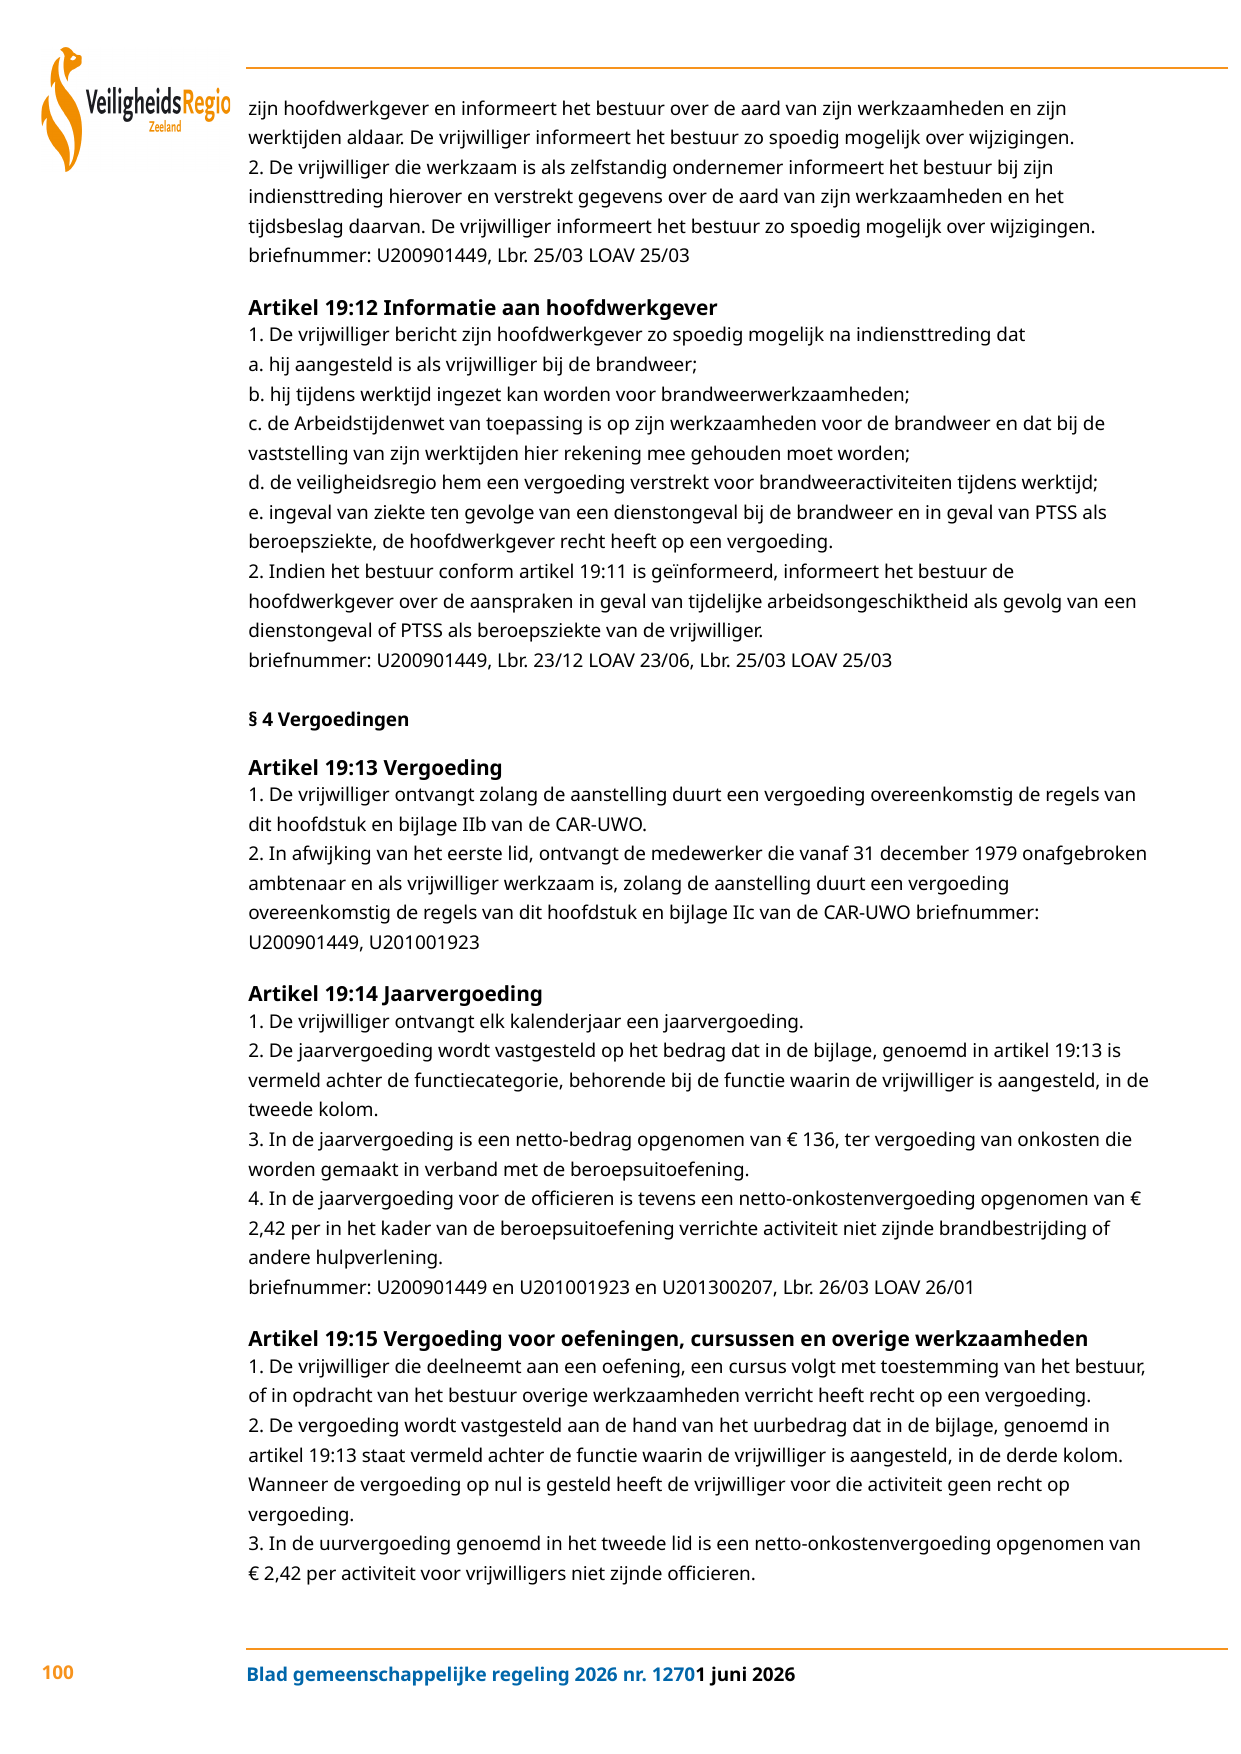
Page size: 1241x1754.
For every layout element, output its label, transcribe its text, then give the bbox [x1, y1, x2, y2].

text briefnummer: U200901449, Lbr. 25/03 LOAV 25/03 [248, 243, 1152, 268]
text 1. De vrijwilliger bericht zijn hoofdwerkgever zo spoedig mogelijk na indiensttreding dat [248, 322, 1152, 347]
text Artikel 19:14 Jaarvergoeding [248, 979, 1152, 1008]
text 2. De vergoeding wordt vastgesteld aan de hand van het uurbedrag dat in de bijlage, genoemd in artikel 19:13 staat vermeld achter de functie waarin de vrijwilliger is aangesteld, in de derde kolom. Wanneer de vergoeding op nul is gesteld heeft de vrijwilliger voor die activiteit geen recht op vergoeding. [248, 1412, 1152, 1527]
text 1. De vrijwilliger die deelneemt aan een oefening, een cursus volgt met toestemming van het bestuur, of in opdracht van het bestuur overige werkzaamheden verricht heeft recht op een vergoeding. [248, 1353, 1152, 1408]
text e. ingeval van ziekte ten gevolge van een dienstongeval bij de brandweer en in geval van PTSS als beroepsziekte, de hoofdwerkgever recht heeft op een vergoeding. [248, 499, 1152, 554]
text b. hij tijdens werktijd ingezet kan worden voor brandweerwerkzaamheden; [248, 381, 1152, 406]
text 2. Indien het bestuur conform artikel 19:11 is geïnformeerd, informeert het bestuur de hoofdwerkgever over de aanspraken in geval van tijdelijke arbeidsongeschiktheid als gevolg van een dienstongeval of PTSS als beroepsziekte van de vrijwilliger. [248, 558, 1152, 643]
text Artikel 19:13 Vergoeding [248, 753, 1152, 781]
text Artikel 19:12 Informatie aan hoofdwerkgever [248, 293, 1152, 322]
text a. hij aangesteld is als vrijwilliger bij de brandweer; [248, 351, 1152, 377]
text zijn hoofdwerkgever en informeert het bestuur over de aard van zijn werkzaamheden en zijn werktijden aldaar. De vrijwilliger informeert het bestuur zo spoedig mogelijk over wijzigingen. [248, 95, 1152, 150]
text 3. In de uurvergoeding genoemd in het tweede lid is een netto-onkostenvergoeding opgenomen van € 2,42 per activiteit voor vrijwilligers niet zijnde officieren. [248, 1531, 1152, 1586]
text briefnummer: U200901449 en U201001923 en U201300207, Lbr. 26/03 LOAV 26/01 [248, 1274, 1152, 1300]
text Artikel 19:15 Vergoeding voor oefeningen, cursussen en overige werkzaamheden [248, 1324, 1152, 1353]
text 1. De vrijwilliger ontvangt zolang de aanstelling duurt een vergoeding overeenkomstig de regels van dit hoofdstuk en bijlage IIb van de CAR-UWO. [248, 781, 1152, 836]
text c. de Arbeidstijdenwet van toepassing is op zijn werkzaamheden voor de brandweer en dat bij de vaststelling van zijn werktijden hier rekening mee gehouden moet worden; [248, 410, 1152, 466]
text d. de veiligheidsregio hem een vergoeding verstrekt voor brandweeractiviteiten tijdens werktijd; [248, 469, 1152, 495]
text § 4 Vergoedingen [248, 706, 1152, 732]
picture [41, 47, 231, 172]
text 3. In de jaarvergoeding is een netto-bedrag opgenomen van € 136, ter vergoeding van onkosten die worden gemaakt in verband met de beroepsuitoefening. [248, 1126, 1152, 1182]
text 2. In afwijking van het eerste lid, ontvangt de medewerker die vanaf 31 december 1979 onafgebroken ambtenaar en als vrijwilliger werkzaam is, zolang de aanstelling duurt een vergoeding overeenkomstig de regels van dit hoofdstuk en bijlage IIc van de CAR-UWO briefnummer: U200901449, U201001923 [248, 840, 1152, 955]
text 2. De vrijwilliger die werkzaam is als zelfstandig ondernemer informeert het bestuur bij zijn indiensttreding hierover en verstrekt gegevens over de aard van zijn werkzaamheden en het tijdsbeslag daarvan. De vrijwilliger informeert het bestuur zo spoedig mogelijk over wijzigingen. [248, 154, 1152, 239]
text 1. De vrijwilliger ontvangt elk kalenderjaar een jaarvergoeding. [248, 1008, 1152, 1034]
text 4. In de jaarvergoeding voor de officieren is tevens een netto-onkostenvergoeding opgenomen van € 2,42 per in het kader van de beroepsuitoefening verrichte activiteit niet zijnde brandbestrijding of andere hulpverlening. [248, 1185, 1152, 1270]
text 2. De jaarvergoeding wordt vastgesteld op het bedrag dat in de bijlage, genoemd in artikel 19:13 is vermeld achter de functiecategorie, behorende bij de functie waarin de vrijwilliger is aangesteld, in de tweede kolom. [248, 1037, 1152, 1122]
text briefnummer: U200901449, Lbr. 23/12 LOAV 23/06, Lbr. 25/03 LOAV 25/03 [248, 647, 1152, 673]
